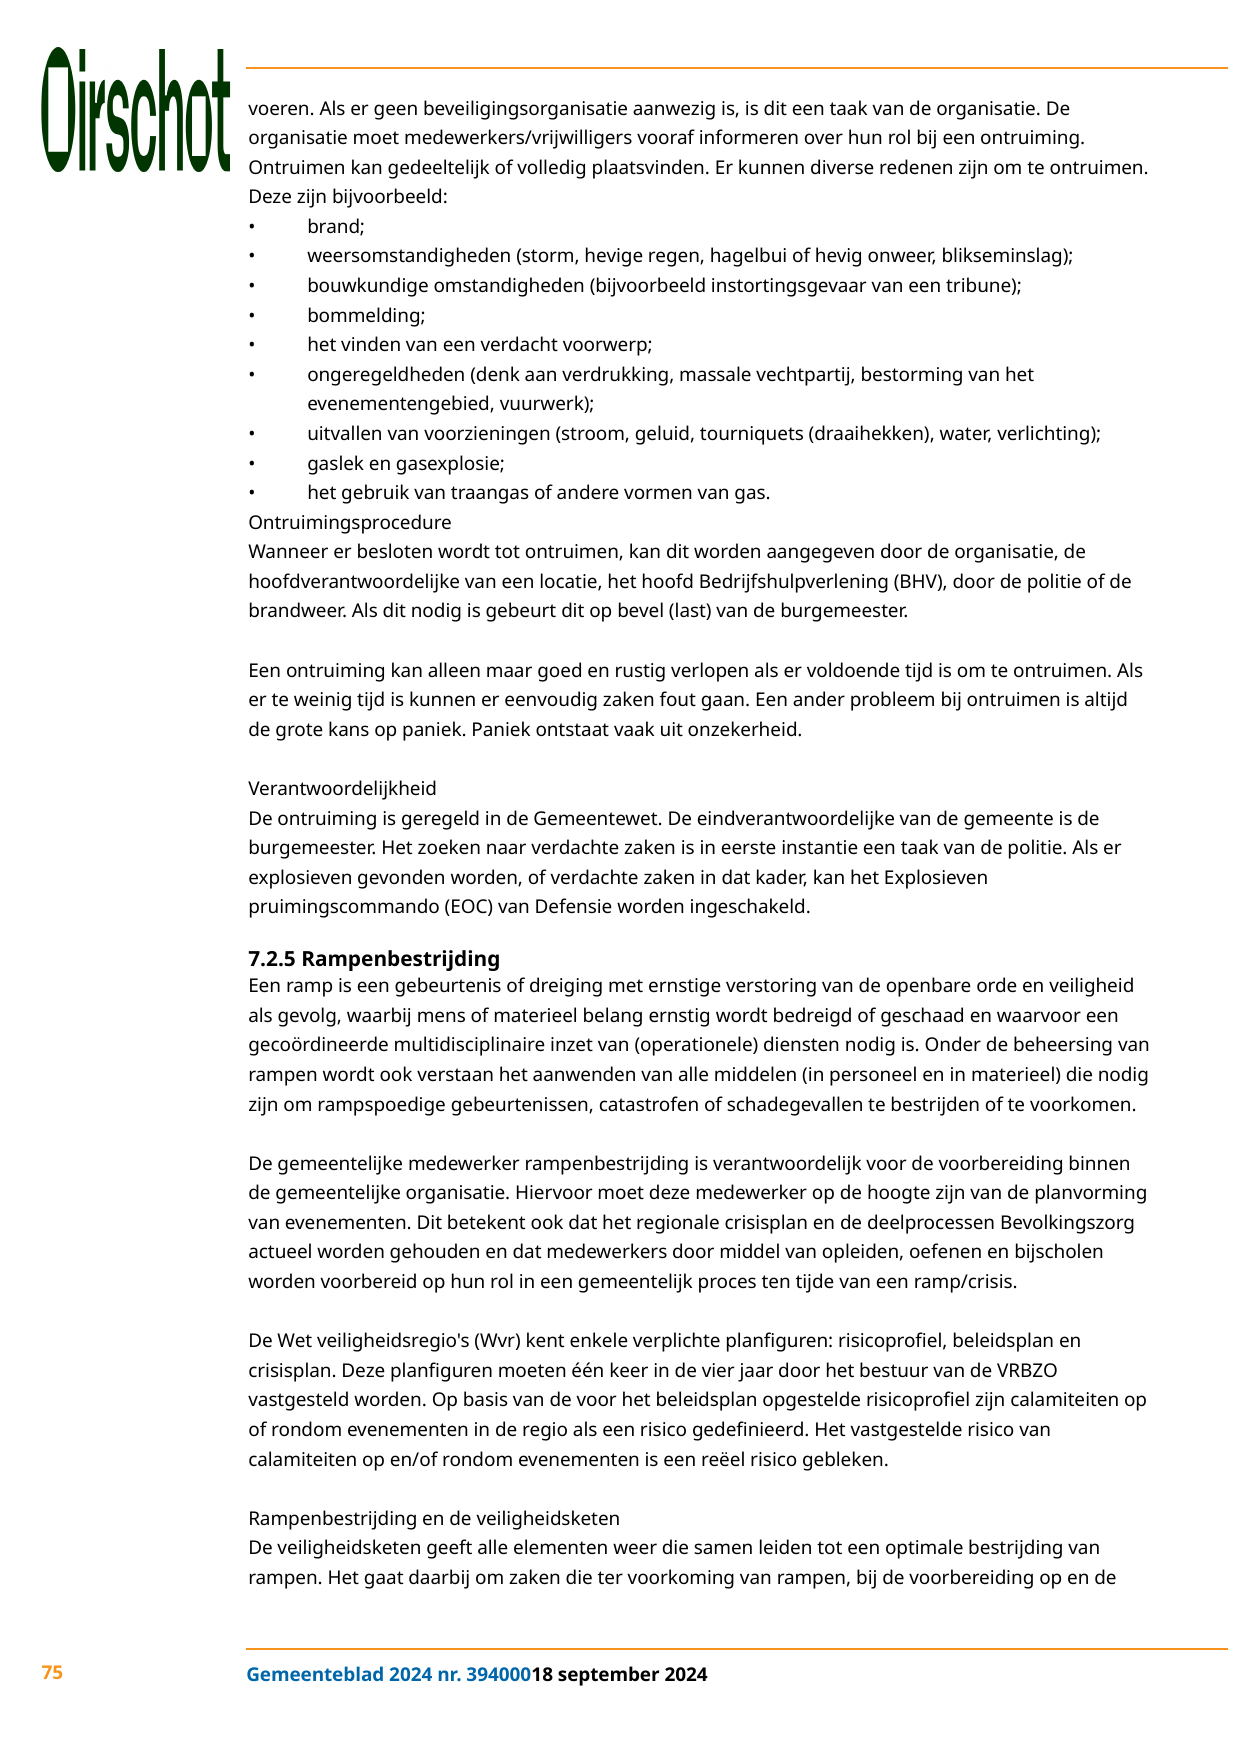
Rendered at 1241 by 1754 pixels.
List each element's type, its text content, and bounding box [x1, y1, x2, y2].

list bouwkundige omstandigheden (bijvoorbeeld instortingsgevaar van een tribune); [248, 272, 1152, 298]
text Wanneer er besloten wordt tot ontruimen, kan dit worden aangegeven door de organisatie, de hoofdverantwoordelijke van een locatie, het hoofd Bedrijfshulpverlening (BHV), door de politie of de brandweer. Als dit nodig is gebeurt dit op bevel (last) van de burgemeester. [248, 538, 1152, 623]
text 7.2.5 Rampenbestrijding [248, 944, 1152, 972]
list bommelding; [248, 302, 1152, 328]
list brand; [248, 213, 1152, 239]
text De gemeentelijke medewerker rampenbestrijding is verantwoordelijk voor de voorbereiding binnen de gemeentelijke organisatie. Hiervoor moet deze medewerker op de hoogte zijn van de planvorming van evenementen. Dit betekent ook dat het regionale crisisplan en de deelprocessen Bevolkingszorg actueel worden gehouden en dat medewerkers door middel van opleiden, oefenen en bijscholen worden voorbereid op hun rol in een gemeentelijk proces ten tijde van een ramp/crisis. [248, 1150, 1152, 1294]
list het vinden van een verdacht voorwerp; [248, 331, 1152, 357]
list het gebruik van traangas of andere vormen van gas. [248, 479, 1152, 505]
text Een ramp is een gebeurtenis of dreiging met ernstige verstoring van de openbare orde en veiligheid als gevolg, waarbij mens of materieel belang ernstig wordt bedreigd of geschaad en waarvoor een gecoördineerde multidisciplinaire inzet van (operationele) diensten nodig is. Onder de beheersing van rampen wordt ook verstaan het aanwenden van alle middelen (in personeel en in materieel) die nodig zijn om rampspoedige gebeurtenissen, catastrofen of schadegevallen te bestrijden of te voorkomen. [248, 972, 1152, 1116]
text Een ontruiming kan alleen maar goed en rustig verlopen als er voldoende tijd is om te ontruimen. Als er te weinig tijd is kunnen er eenvoudig zaken fout gaan. Een ander probleem bij ontruimen is altijd de grote kans op paniek. Paniek ontstaat vaak uit onzekerheid. [248, 657, 1152, 742]
list gaslek en gasexplosie; [248, 450, 1152, 476]
text De veiligheidsketen geeft alle elementen weer die samen leiden tot een optimale bestrijding van rampen. Het gaat daarbij om zaken die ter voorkoming van rampen, bij de voorbereiding op en de [248, 1534, 1152, 1590]
text De Wet veiligheidsregio's (Wvr) kent enkele verplichte planfiguren: risicoprofiel, beleidsplan en crisisplan. Deze planfiguren moeten één keer in de vier jaar door het bestuur van de VRBZO vastgesteld worden. Op basis van de voor het beleidsplan opgestelde risicoprofiel zijn calamiteiten op of rondom evenementen in de regio als een risico gedefinieerd. Het vastgestelde risico van calamiteiten op en/of rondom evenementen is een reëel risico gebleken. [248, 1327, 1152, 1471]
text De ontruiming is geregeld in de Gemeentewet. De eindverantwoordelijke van de gemeente is de burgemeester. Het zoeken naar verdachte zaken is in eerste instantie een taak van de politie. Als er explosieven gevonden worden, of verdachte zaken in dat kader, kan het Explosieven pruimingscommando (EOC) van Defensie worden ingeschakeld. [248, 805, 1152, 919]
list ongeregeldheden (denk aan verdrukking, massale vechtpartij, bestorming van het evenementengebied, vuurwerk); [248, 361, 1152, 416]
text voeren. Als er geen beveiligingsorganisatie aanwezig is, is dit een taak van de organisatie. De organisatie moet medewerkers/vrijwilligers vooraf informeren over hun rol bij een ontruiming. Ontruimen kan gedeeltelijk of volledig plaatsvinden. Er kunnen diverse redenen zijn om te ontruimen. Deze zijn bijvoorbeeld: [248, 95, 1152, 209]
list weersomstandigheden (storm, hevige regen, hagelbui of hevig onweer, blikseminslag); [248, 243, 1152, 268]
picture [41, 47, 231, 172]
list uitvallen van voorzieningen (stroom, geluid, tourniquets (draaihekken), water, verlichting); [248, 420, 1152, 446]
text Verantwoordelijkheid [248, 775, 1152, 801]
text Ontruimingsprocedure [248, 509, 1152, 535]
text Rampenbestrijding en de veiligheidsketen [248, 1505, 1152, 1531]
